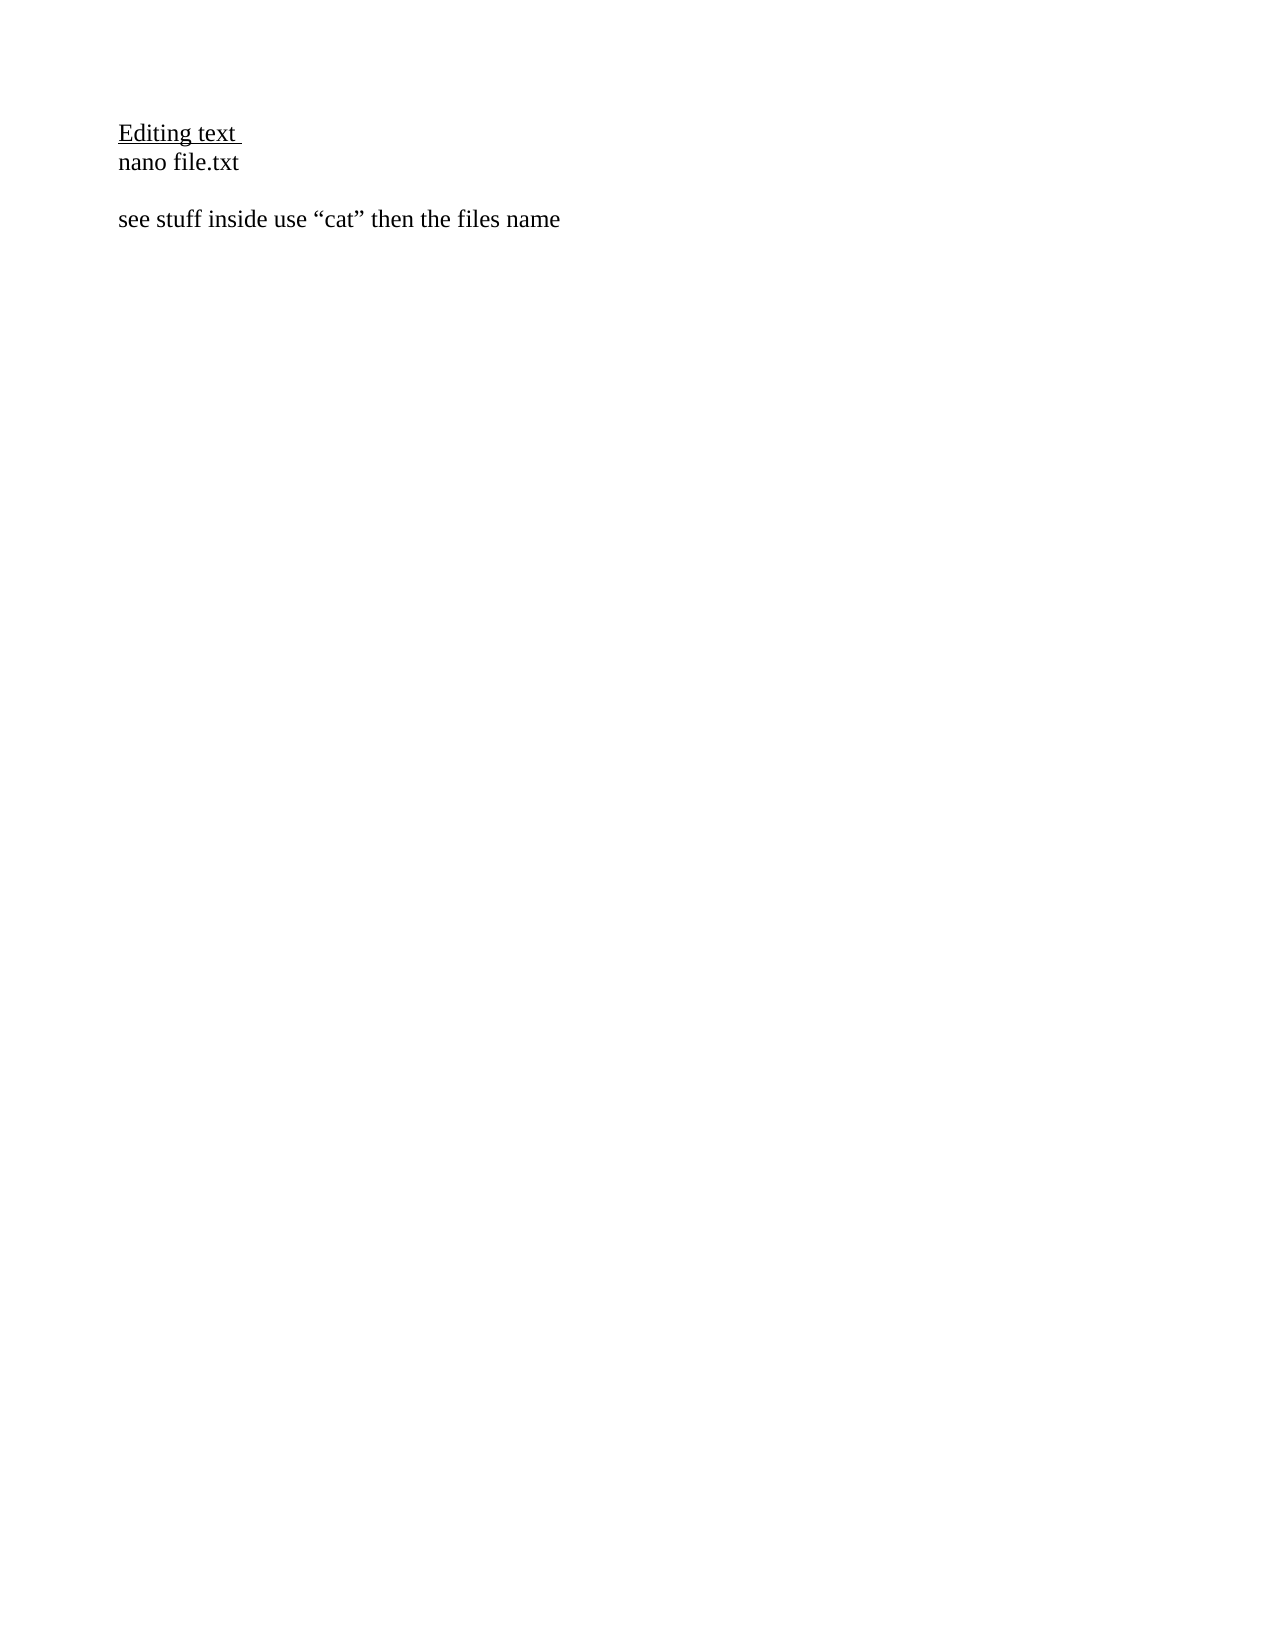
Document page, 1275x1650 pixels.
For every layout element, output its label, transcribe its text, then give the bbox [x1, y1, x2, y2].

text Editing text [118, 118, 1157, 147]
text nano file.txt [118, 147, 1157, 176]
text see stuff inside use “cat” then the files name [118, 204, 1157, 233]
